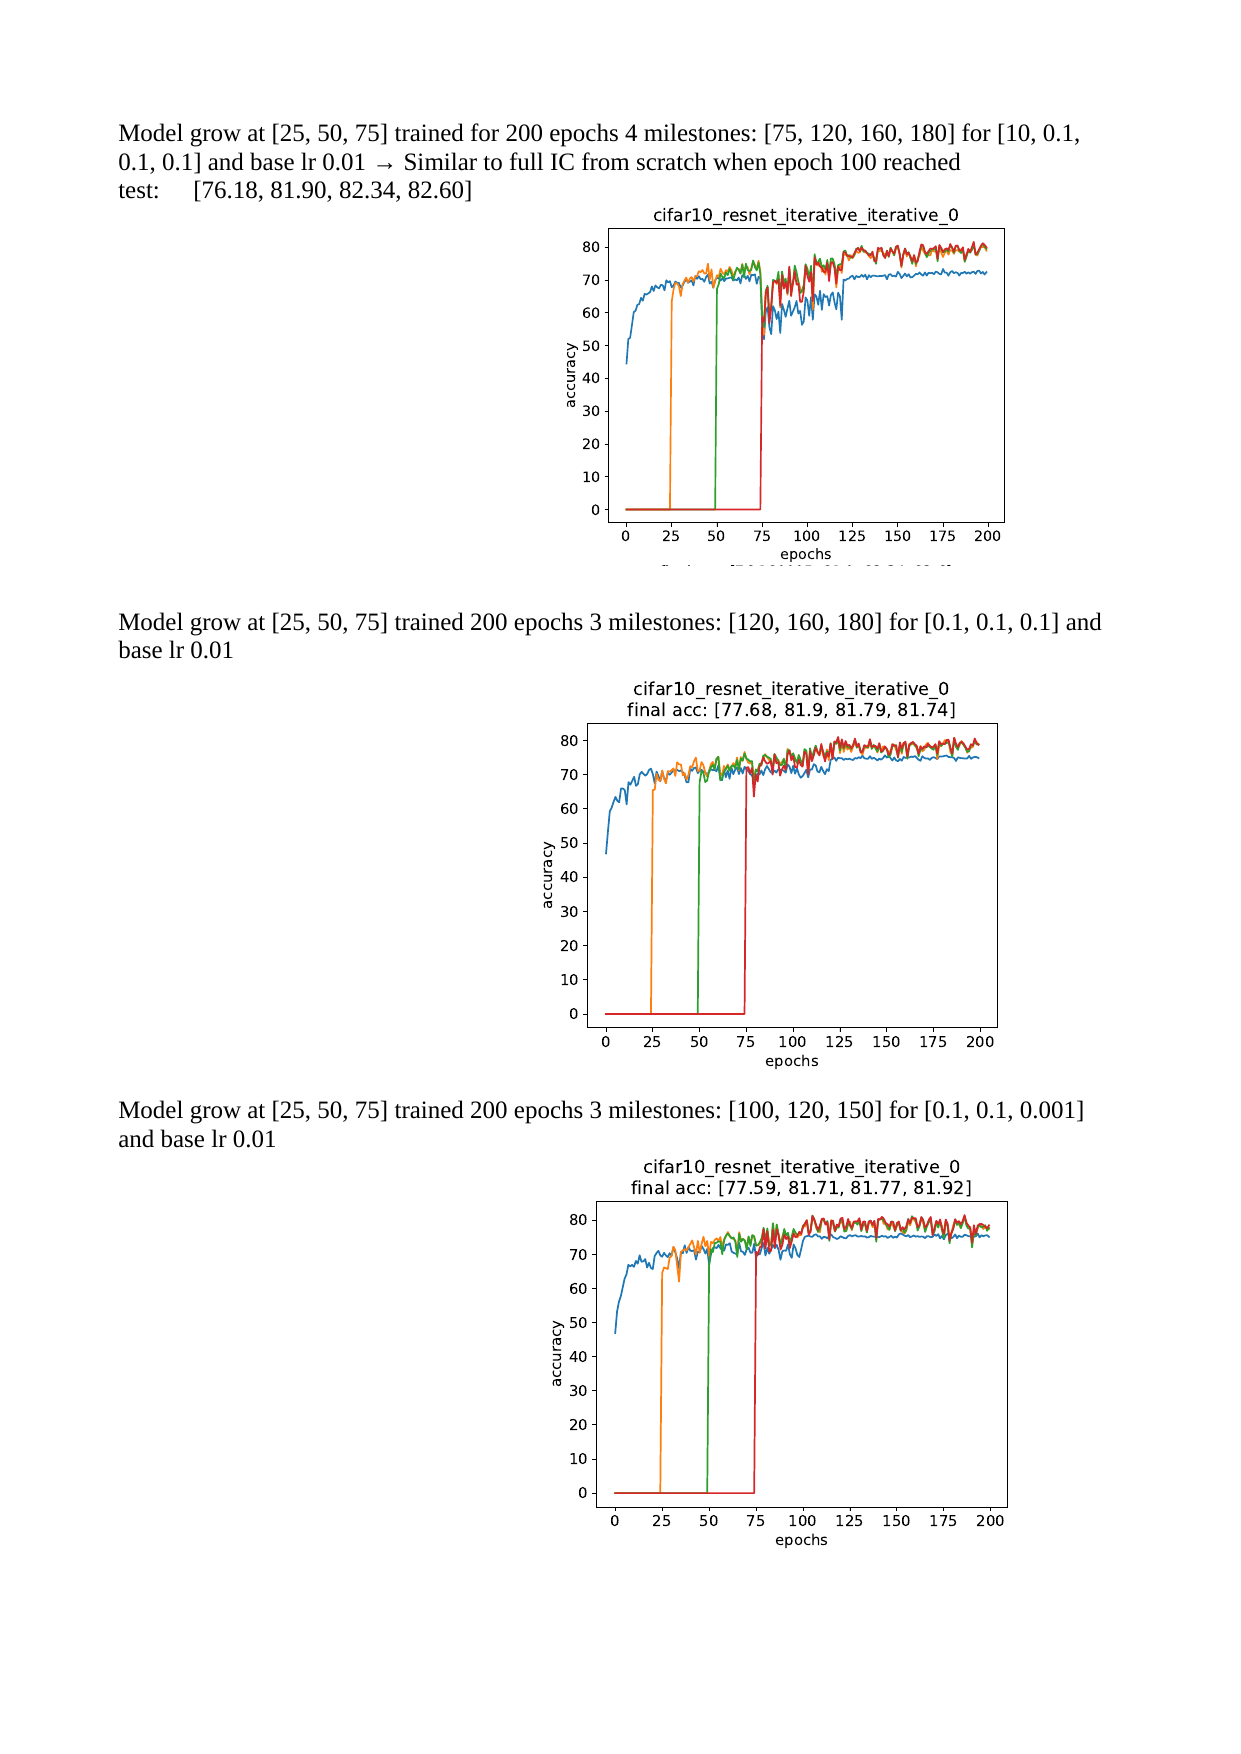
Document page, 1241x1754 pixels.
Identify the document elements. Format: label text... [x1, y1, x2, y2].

text Model grow at [25, 50, 75] trained 200 epochs 3 milestones: [100, 120, 150] for [0.1, 0.1, 0.001] and base lr 0.01 [118, 1096, 1122, 1153]
text Model grow at [25, 50, 75] trained 200 epochs 3 milestones: [120, 160, 180] for [0.1, 0.1, 0.1] and base lr 0.01 [118, 607, 1122, 664]
text Model grow at [25, 50, 75] trained for 200 epochs 4 milestones: [75, 120, 160, 180] for [10, 0.1, 0.1, 0.1] and base lr 0.01 → Similar to full IC from scratch when epoch 100 reached [118, 118, 1122, 176]
text test: [76.18, 81.90, 82.34, 82.60] [118, 176, 1122, 204]
